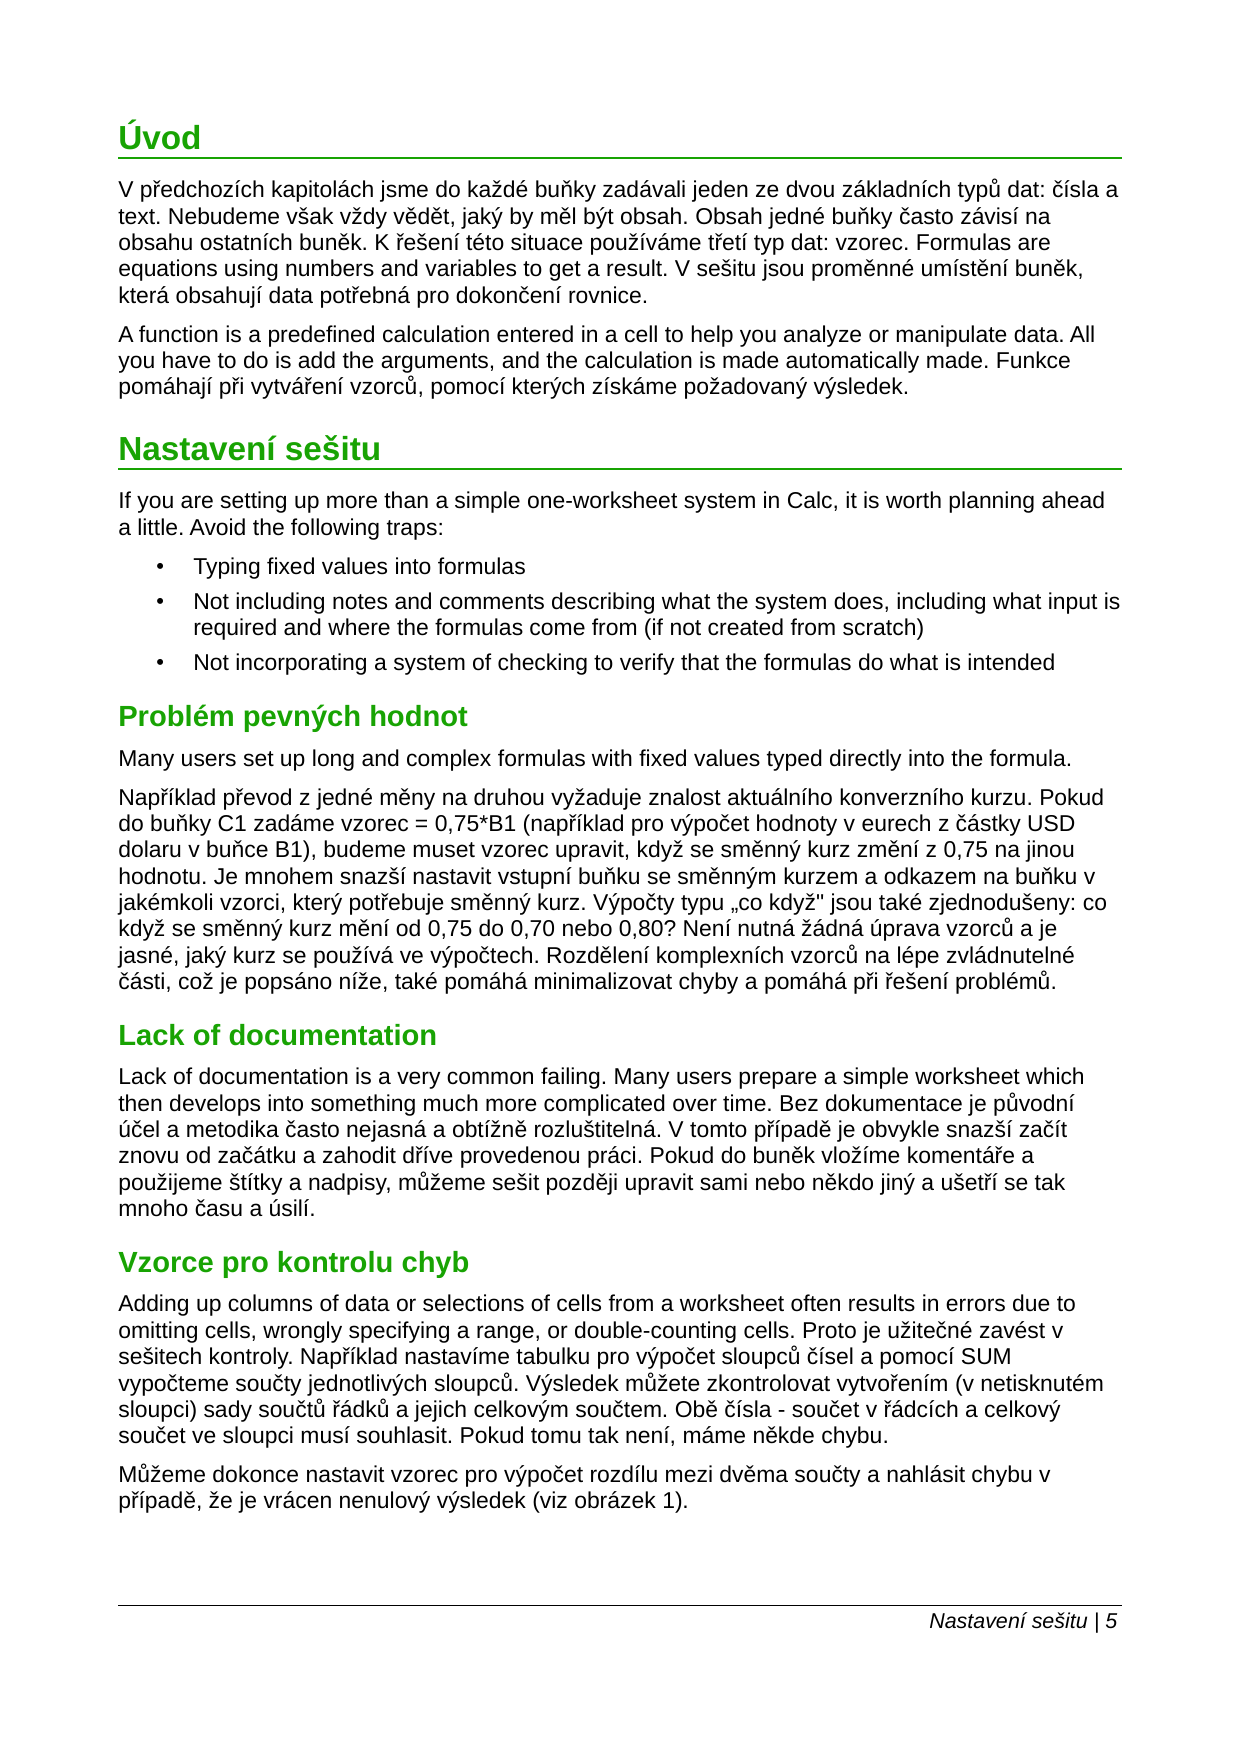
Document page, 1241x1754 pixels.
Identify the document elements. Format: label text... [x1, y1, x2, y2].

text Adding up columns of data or selections of cells from a worksheet often results in errors due to omitting cells, wrongly specifying a range, or double-counting cells. Proto je užitečné zavést v sešitech kontroly. Například nastavíme tabulku pro výpočet sloupců čísel a pomocí SUM vypočteme součty jednotlivých sloupců. Výsledek můžete zkontrolovat vytvořením (v netisknutém sloupci) sady součtů řádků a jejich celkovým součtem. Obě čísla - součet v řádcích a celkový součet ve sloupci musí souhlasit. Pokud tomu tak není, máme někde chybu. [118, 1290, 1122, 1448]
subtitle Problém pevných hodnot [118, 699, 1122, 733]
text Například převod z jedné měny na druhou vyžaduje znalost aktuálního konverzního kurzu. Pokud do buňky C1 zadáme vzorec = 0,75*B1 (například pro výpočet hodnoty v eurech z částky USD dolaru v buňce B1), budeme muset vzorec upravit, když se směnný kurz změní z 0,75 na jinou hodnotu. Je mnohem snazší nastavit vstupní buňku se směnným kurzem a odkazem na buňku v jakémkoli vzorci, který potřebuje směnný kurz. Výpočty typu „co když" jsou také zjednodušeny: co když se směnný kurz mění od 0,75 do 0,70 nebo 0,80? Není nutná žádná úprava vzorců a je jasné, jaký kurz se používá ve výpočtech. Rozdělení komplexních vzorců na lépe zvládnutelné části, což je popsáno níže, také pomáhá minimalizovat chyby a pomáhá při řešení problémů. [118, 783, 1122, 994]
subtitle Lack of documentation [118, 1018, 1122, 1052]
text If you are setting up more than a simple one-worksheet system in Calc, it is worth planning ahead a little. Avoid the following traps: [118, 487, 1122, 540]
list Typing fixed values into formulas [156, 553, 1122, 579]
text Můžeme dokonce nastavit vzorec pro výpočet rozdílu mezi dvěma součty a nahlásit chybu v případě, že je vrácen nenulový výsledek (viz obrázek 1). [118, 1461, 1122, 1514]
text Many users set up long and complex formulas with fixed values typed directly into the formula. [118, 745, 1122, 771]
subtitle Vzorce pro kontrolu chyb [118, 1245, 1122, 1279]
subtitle Úvod [118, 118, 1122, 157]
text V předchozích kapitolách jsme do každé buňky zadávali jeden ze dvou základních typů dat: čísla a text. Nebudeme však vždy vědět, jaký by měl být obsah. Obsah jedné buňky často závisí na obsahu ostatních buněk. K řešení této situace používáme třetí typ dat: vzorec. Formulas are equations using numbers and variables to get a result. V sešitu jsou proměnné umístění buněk, která obsahují data potřebná pro dokončení rovnice. [118, 176, 1122, 308]
text A function is a predefined calculation entered in a cell to help you analyze or manipulate data. All you have to do is add the arguments, and the calculation is made automatically made. Funkce pomáhají při vytváření vzorců, pomocí kterých získáme požadovaný výsledek. [118, 321, 1122, 400]
list Not including notes and comments describing what the system does, including what input is required and where the formulas come from (if not created from scratch) [156, 588, 1122, 641]
subtitle Nastavení sešitu [118, 429, 1122, 468]
list Not incorporating a system of checking to verify that the formulas do what is intended [156, 649, 1122, 676]
text Lack of documentation is a very common failing. Many users prepare a simple worksheet which then develops into something much more complicated over time. Bez dokumentace je původní účel a metodika často nejasná a obtížně rozluštitelná. V tomto případě je obvykle snazší začít znovu od začátku a zahodit dříve provedenou práci. Pokud do buněk vložíme komentáře a použijeme štítky a nadpisy, můžeme sešit později upravit sami nebo někdo jiný a ušetří se tak mnoho času a úsilí. [118, 1063, 1122, 1221]
